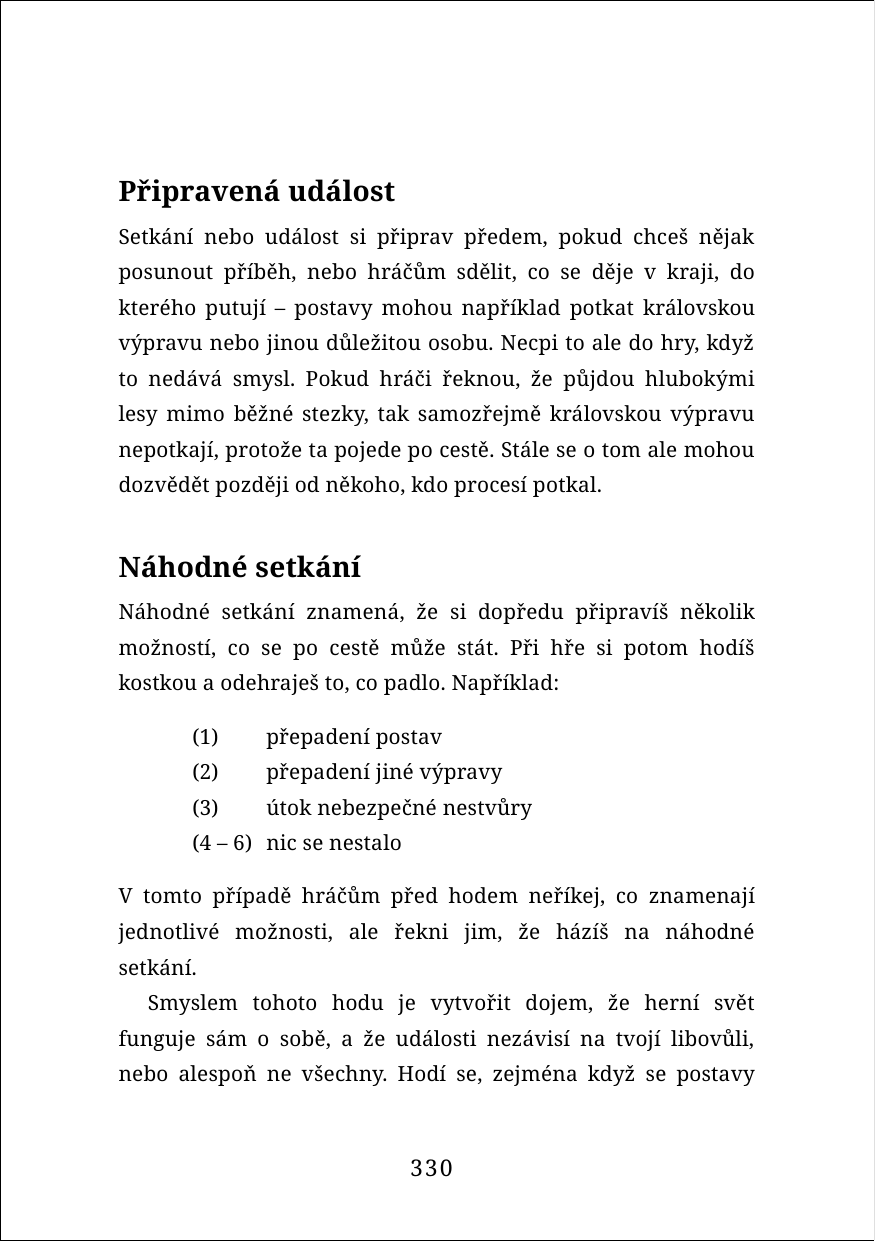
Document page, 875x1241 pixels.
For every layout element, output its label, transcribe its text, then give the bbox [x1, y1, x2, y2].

text V tomto případě hráčům před hodem neříkej, co znamenají jednotlivé možnosti, ale řekni jim, že házíš na náhodné setkání. Smyslem tohoto hodu je vytvořit dojem, že herní svět funguje sám o sobě, a že události nezávisí na tvojí libovůli, nebo alespoň ne všechny. Hodí se, zejména když se postavy [118, 882, 756, 1088]
text Náhodné setkání znamená, že si dopředu připravíš několik možností, co se po cestě může stát. Při hře si potom hodíš kostkou a odehraješ to, co padlo. Například: [118, 597, 756, 697]
text Setkání nebo událost si připrav předem, pokud chceš nějak posunout příběh, nebo hráčům sdělit, co se děje v kraji, do kterého putují – postavy mohou například potkat královskou výpravu nebo jinou důležitou osobu. Necpi to ale do hry, když to nedává smysl. Pokud hráči řeknou, že půjdou hlubokými lesy mimo běžné stezky, tak samozřejmě královskou výpravu nepotkají, protože ta pojede po cestě. Stále se o tom ale mohou dozvědět později od někoho, kdo procesí potkal. [118, 222, 756, 499]
text (1) přepadení postav (2) přepadení jiné výpravy (3) útok nebezpečné nestvůry (4 – 6) nic se nestalo [192, 722, 756, 857]
subtitle Náhodné setkání [118, 547, 756, 586]
subtitle Připravená událost [118, 172, 756, 210]
